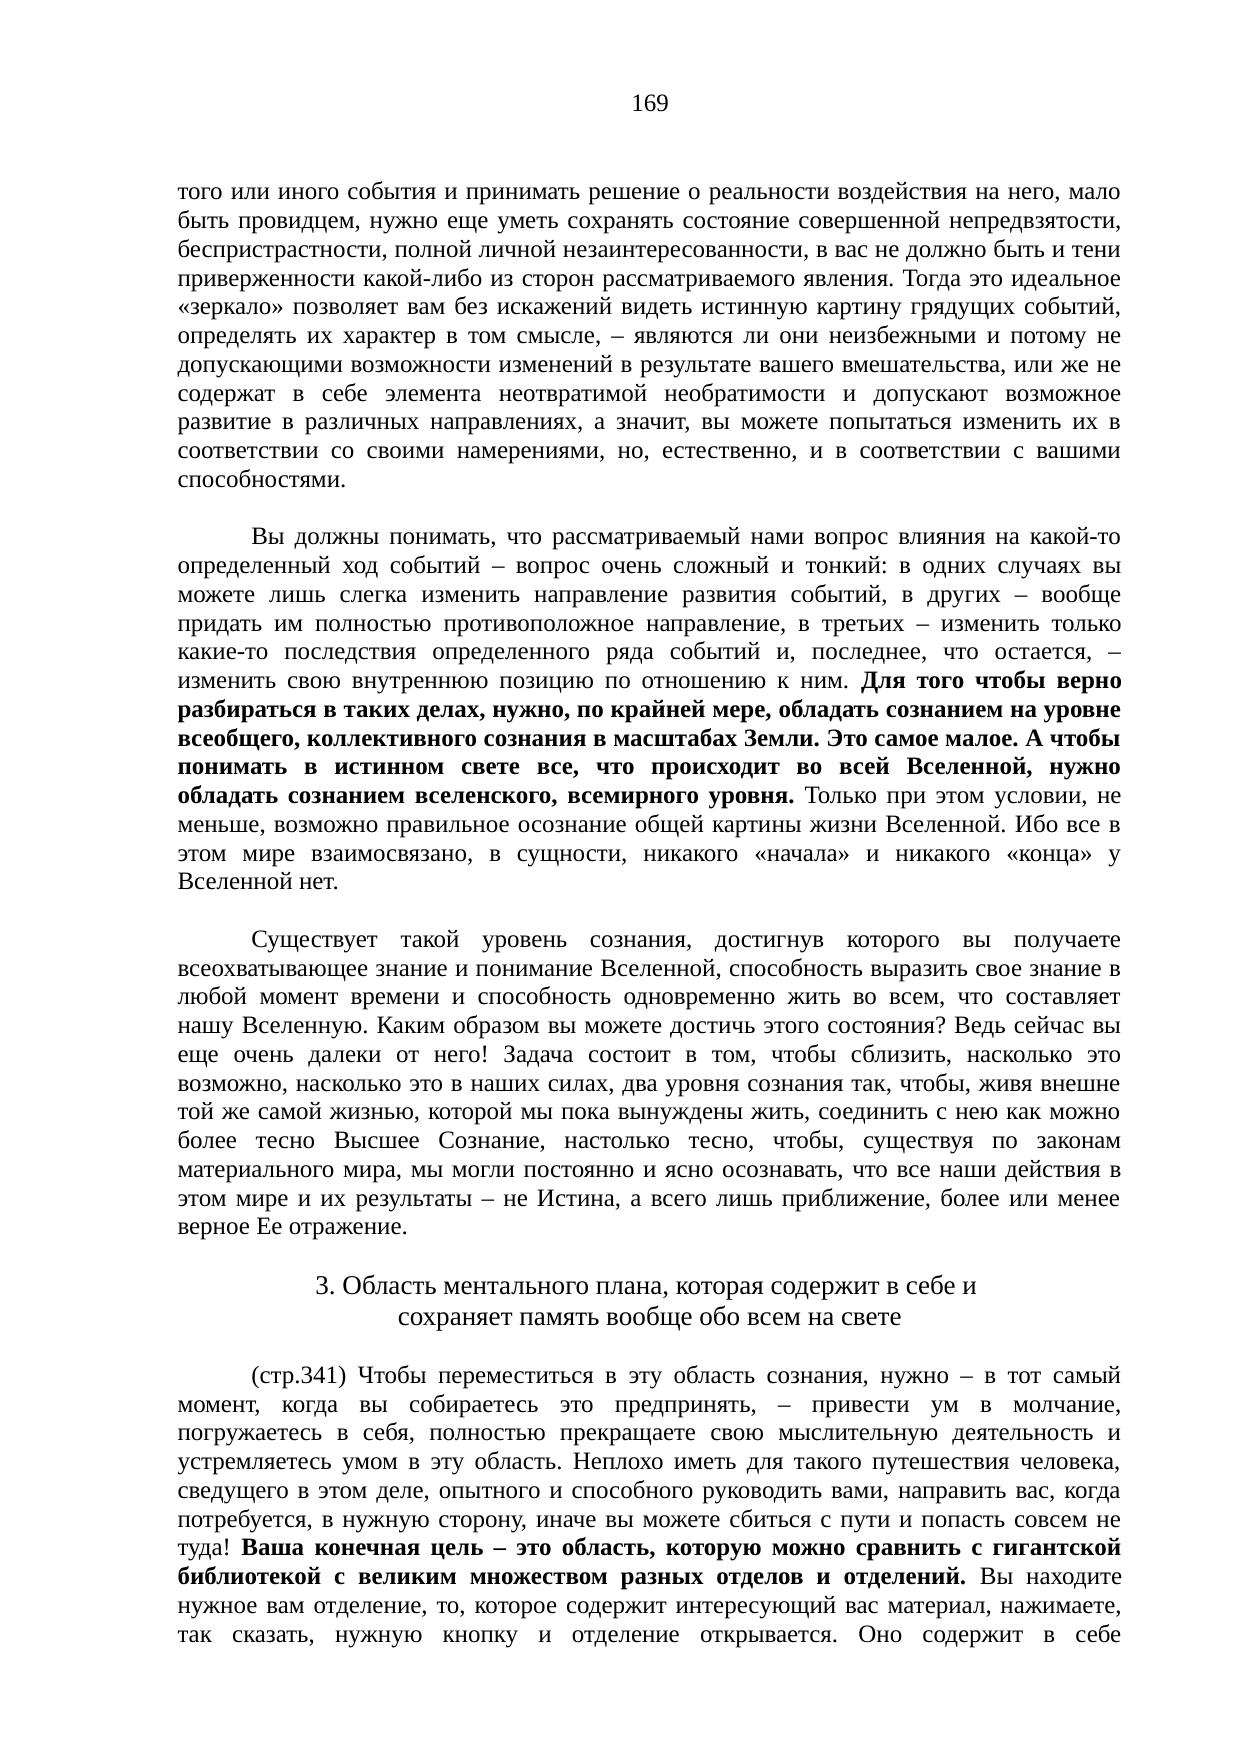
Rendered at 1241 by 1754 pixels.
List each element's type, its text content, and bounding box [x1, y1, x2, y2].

text того или иного события и принимать решение о реальности воздействия на него, мало быть провидцем, нужно еще уметь сохранять состояние совершенной непредвзятости, беспристрастности, полной личной незаинтересованности, в вас не должно быть и тени приверженности какой-либо из сторон рассматриваемого явления. Тогда это идеальное «зеркало» позволяет вам без искажений видеть истинную картину грядущих событий, определять их характер в том смысле, – являются ли они неизбежными и потому не допускающими возможности изменений в результате вашего вмешательства, или же не содержат в себе элемента неотвратимой необратимости и допускают возможное развитие в различных направлениях, а значит, вы можете попытаться изменить их в соответствии со своими намерениями, но, естественно, и в соответствии с вашими способностями. [177, 176, 1122, 493]
text (стр.341) Чтобы переместиться в эту область сознания, нужно – в тот самый момент, когда вы собираетесь это предпринять, – привести ум в молчание, погружаетесь в себя, полностью прекращаете свою мыслительную деятельность и устремляетесь умом в эту область. Неплохо иметь для такого путешествия человека, сведущего в этом деле, опытного и способного руководить вами, направить вас, когда потребуется, в нужную сторону, иначе вы можете сбиться с пути и попасть совсем не туда! Ваша конечная цель – это область, которую можно сравнить с гигантской библиотекой с великим множеством разных отделов и отделений. Вы находите нужное вам отделение, то, которое содержит интересующий вас материал, нажимаете, так сказать, нужную кнопку и отделение открывается. Оно содержит в себе [177, 1360, 1122, 1647]
text Вы должны понимать, что рассматриваемый нами вопрос влияния на какой-то определенный ход событий – вопрос очень сложный и тонкий: в одних случаях вы можете лишь слегка изменить направление развития событий, в других – вообще придать им полностью противоположное направление, в третьих – изменить только какие-то последствия определенного ряда событий и, последнее, что остается, – изменить свою внутреннюю позицию по отношению к ним. Для того чтобы верно разбираться в таких делах, нужно, по крайней мере, обладать сознанием на уровне всеобщего, коллективного сознания в масштабах Земли. Это самое малое. А чтобы понимать в истинном свете все, что происходит во всей Вселенной, нужно обладать сознанием вселенского, всемирного уровня. Только при этом условии, не меньше, возможно правильное осознание общей картины жизни Вселенной. Ибо все в этом мире взаимосвязано, в сущности, никакого «начала» и никакого «конца» у Вселенной нет. [177, 521, 1122, 895]
text сохраняет память вообще обо всем на свете [177, 1300, 1122, 1331]
text Существует такой уровень сознания, достигнув которого вы получаете всеохватывающее знание и понимание Вселенной, способность выразить свое знание в любой момент времени и способность одновременно жить во всем, что составляет нашу Вселенную. Каким образом вы можете достичь этого состояния? Ведь сейчас вы еще очень далеки от него! Задача состоит в том, чтобы сблизить, насколько это возможно, насколько это в наших силах, два уровня сознания так, чтобы, живя внешне той же самой жизнью, которой мы пока вынуждены жить, соединить с нею как можно более тесно Высшее Сознание, настолько тесно, чтобы, существуя по законам материального мира, мы могли постоянно и ясно осознавать, что все наши действия в этом мире и их результаты – не Истина, а всего лишь приближение, более или менее верное Ее отражение. [177, 924, 1122, 1240]
text 3. Область ментального плана, которая содержит в себе и [177, 1269, 1122, 1300]
